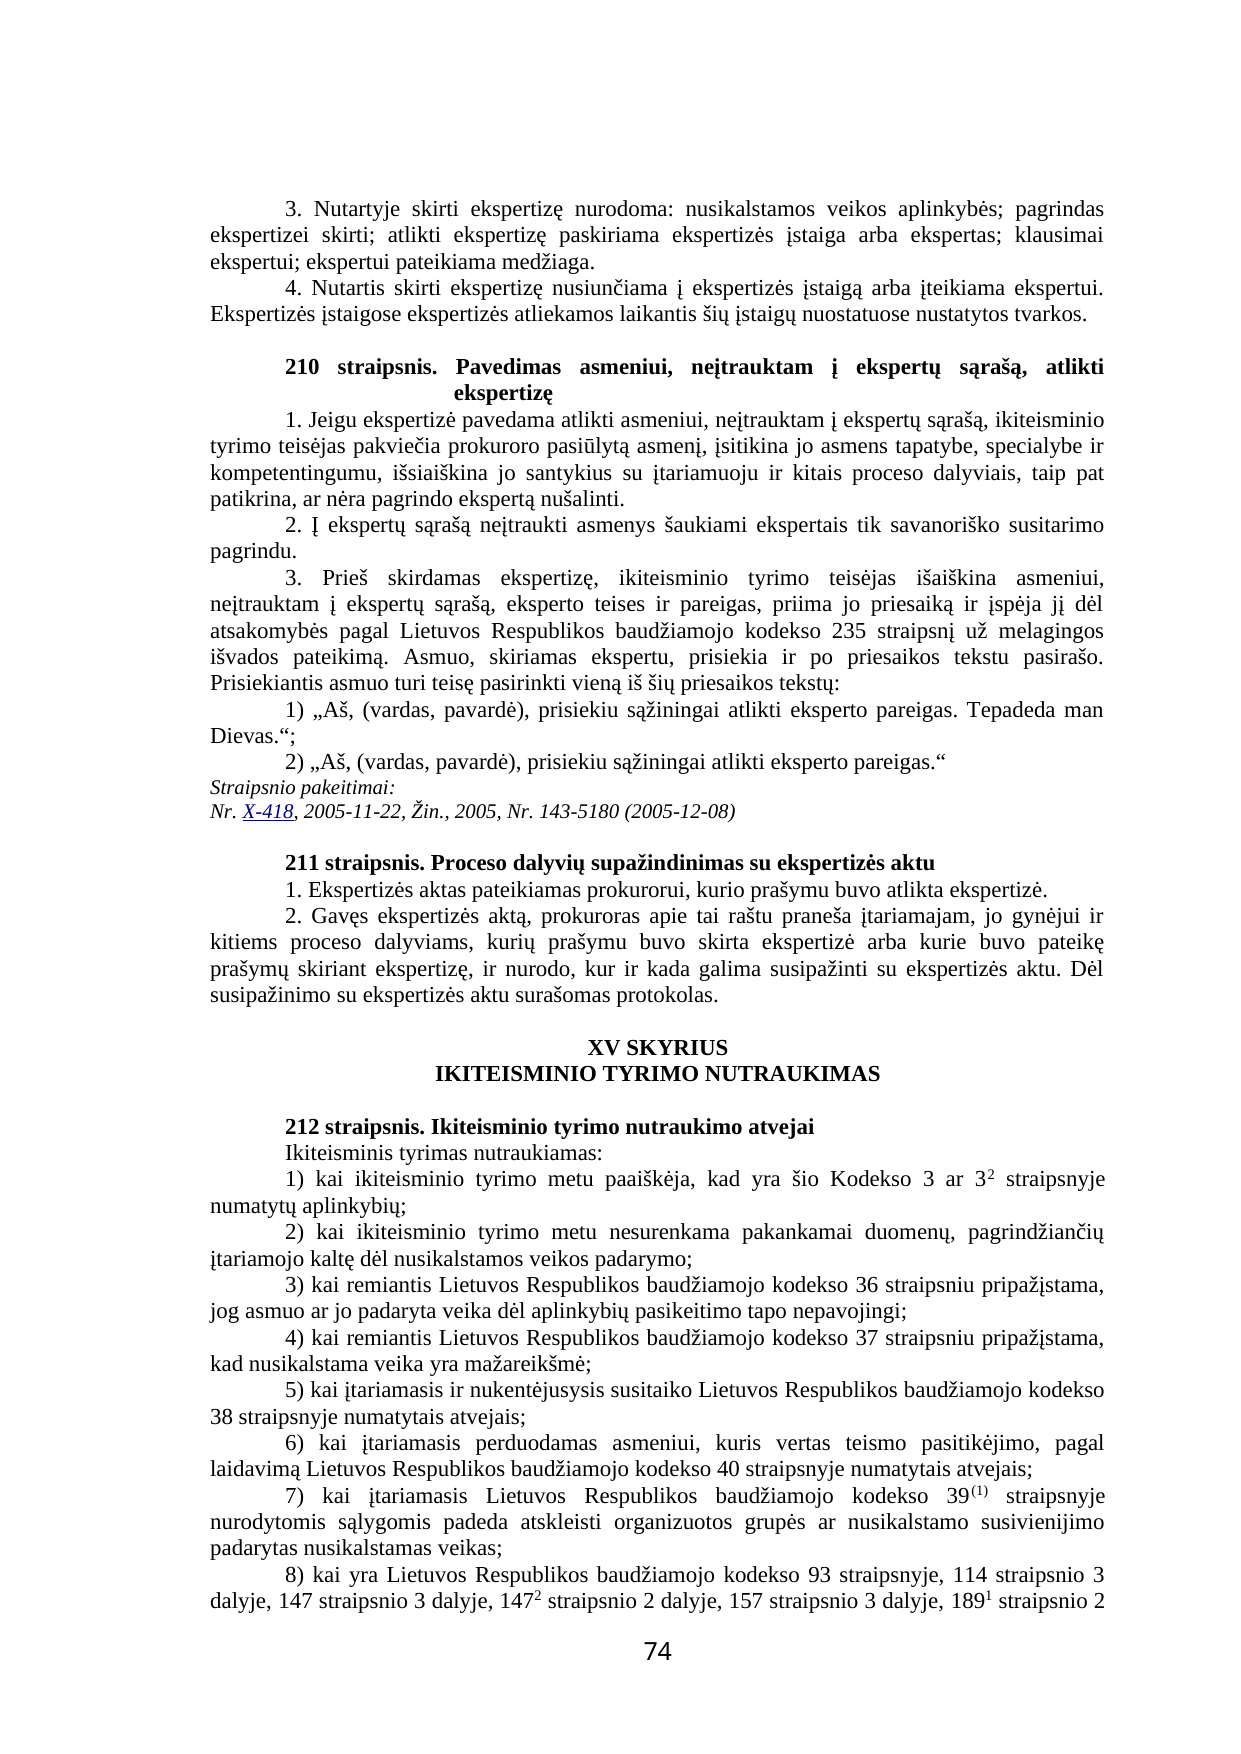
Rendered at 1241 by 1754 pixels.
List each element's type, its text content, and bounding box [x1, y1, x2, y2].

text Ikiteisminis tyrimas nutraukiamas: [210, 1139, 1106, 1166]
text 3. Prieš skirdamas ekspertizę, ikiteisminio tyrimo teisėjas išaiškina asmeniui, neįtrauktam į ekspertų sąrašą, eksperto teises ir pareigas, priima jo priesaiką ir įspėja jį dėl atsakomybės pagal Lietuvos Respublikos baudžiamojo kodekso 235 straipsnį už melagingos išvados pateikimą. Asmuo, skiriamas ekspertu, prisiekia ir po priesaikos tekstu pasirašo. Prisiekiantis asmuo turi teisę pasirinkti vieną iš šių priesaikos tekstų: [210, 564, 1106, 696]
subtitle XV skyrius [210, 1034, 1106, 1060]
text 1. Jeigu ekspertizė pavedama atlikti asmeniui, neįtrauktam į ekspertų sąrašą, ikiteisminio tyrimo teisėjas pakviečia prokuroro pasiūlytą asmenį, įsitikina jo asmens tapatybe, specialybe ir kompetentingumu, išsiaiškina jo santykius su įtariamuoju ir kitais proceso dalyviais, taip pat patikrina, ar nėra pagrindo ekspertą nušalinti. [210, 406, 1106, 511]
text 1) kai ikiteisminio tyrimo metu paaiškėja, kad yra šio Kodekso 3 ar 32 straipsnyje numatytų aplinkybių; [210, 1166, 1106, 1218]
text 2) kai ikiteisminio tyrimo metu nesurenkama pakankamai duomenų, pagrindžiančių įtariamojo kaltę dėl nusikalstamos veikos padarymo; [210, 1218, 1106, 1271]
text 3. Nutartyje skirti ekspertizę nurodoma: nusikalstamos veikos aplinkybės; pagrindas ekspertizei skirti; atlikti ekspertizę paskiriama ekspertizės įstaiga arba ekspertas; klausimai ekspertui; ekspertui pateikiama medžiaga. [210, 195, 1106, 274]
text 1. Ekspertizės aktas pateikiamas prokurorui, kurio prašymu buvo atlikta ekspertizė. [210, 876, 1106, 902]
text 7) kai įtariamasis Lietuvos Respublikos baudžiamojo kodekso 39(1) straipsnyje nurodytomis sąlygomis padeda atskleisti organizuotos grupės ar nusikalstamo susivienijimo padarytas nusikalstamas veikas; [210, 1482, 1106, 1561]
text 211 straipsnis. Proceso dalyvių supažindinimas su ekspertizės aktu [210, 849, 1106, 876]
text 5) kai įtariamasis ir nukentėjusysis susitaiko Lietuvos Respublikos baudžiamojo kodekso 38 straipsnyje numatytais atvejais; [210, 1376, 1106, 1429]
text 3) kai remiantis Lietuvos Respublikos baudžiamojo kodekso 36 straipsniu pripažįstama, jog asmuo ar jo padaryta veika dėl aplinkybių pasikeitimo tapo nepavojingi; [210, 1271, 1106, 1324]
text 4) kai remiantis Lietuvos Respublikos baudžiamojo kodekso 37 straipsniu pripažįstama, kad nusikalstama veika yra mažareikšmė; [210, 1324, 1106, 1376]
text 2) „Aš, (vardas, pavardė), prisiekiu sąžiningai atlikti eksperto pareigas.“ [210, 748, 1106, 775]
text 2. Į ekspertų sąrašą neįtraukti asmenys šaukiami ekspertais tik savanoriško susitarimo pagrindu. [210, 511, 1106, 564]
text 8) kai yra Lietuvos Respublikos baudžiamojo kodekso 93 straipsnyje, 114 straipsnio 3 dalyje, 147 straipsnio 3 dalyje, 1472 straipsnio 2 dalyje, 157 straipsnio 3 dalyje, 1891 straipsnio 2 [210, 1561, 1106, 1613]
text 4. Nutartis skirti ekspertizę nusiunčiama į ekspertizės įstaigą arba įteikiama ekspertui. Ekspertizės įstaigose ekspertizės atliekamos laikantis šių įstaigų nuostatuose nustatytos tvarkos. [210, 274, 1106, 327]
text 6) kai įtariamasis perduodamas asmeniui, kuris vertas teismo pasitikėjimo, pagal laidavimą Lietuvos Respublikos baudžiamojo kodekso 40 straipsnyje numatytais atvejais; [210, 1429, 1106, 1482]
text 2. Gavęs ekspertizės aktą, prokuroras apie tai raštu praneša įtariamajam, jo gynėjui ir kitiems proceso dalyviams, kurių prašymu buvo skirta ekspertizė arba kurie buvo pateikę prašymų skiriant ekspertizę, ir nurodo, kur ir kada galima susipažinti su ekspertizės aktu. Dėl susipažinimo su ekspertizės aktu surašomas protokolas. [210, 902, 1106, 1007]
text 210 straipsnis. Pavedimas asmeniui, neįtrauktam į ekspertų sąrašą, atlikti ekspertizę [285, 353, 1106, 406]
text 1) „Aš, (vardas, pavardė), prisiekiu sąžiningai atlikti eksperto pareigas. Tepadeda man Dievas.“; [210, 696, 1106, 748]
text 212 straipsnis. Ikiteisminio tyrimo nutraukimo atvejai [210, 1113, 1106, 1139]
text Nr. X-418, 2005-11-22, Žin., 2005, Nr. 143-5180 (2005-12-08) [210, 799, 1106, 823]
text Ikiteisminio tyrimo nutraukimas [210, 1060, 1106, 1086]
text Straipsnio pakeitimai: [210, 775, 1106, 799]
